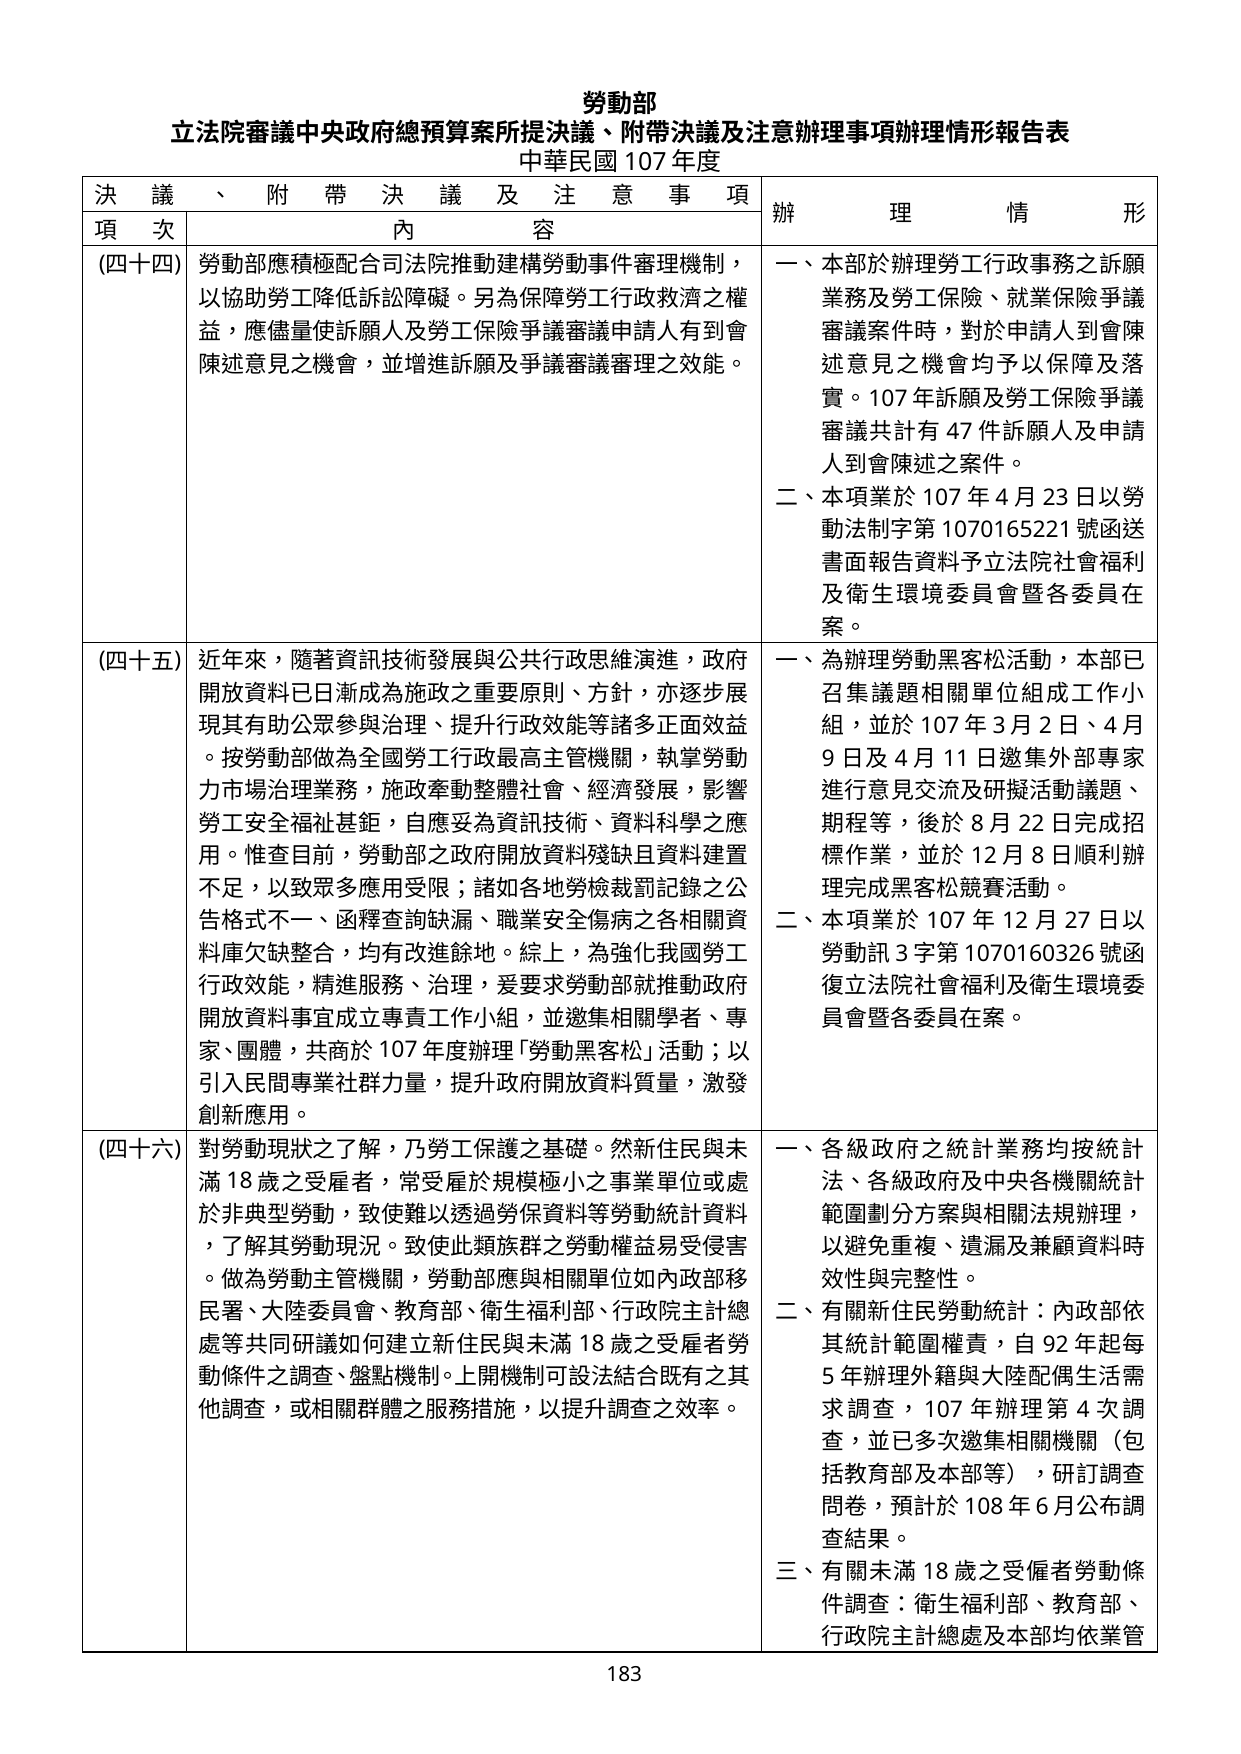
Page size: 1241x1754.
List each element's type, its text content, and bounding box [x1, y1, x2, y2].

table_cell (四十六) [83, 1131, 186, 1651]
table_cell 近年來，隨著資訊技術發展與公共行政思維演進，政府開放資料已日漸成為施政之重要原則、方針，亦逐步展現其有助公眾參與治理、提升行政效能等諸多正面效益。按勞動部做為全國勞工行政最高主管機關，執掌勞動力市場治理業務，施政牽動整體社會、經濟發展，影響勞工安全福祉甚鉅，自應妥為資訊技術、資料科學之應用。惟查目前，勞動部之政府開放資料殘缺且資料建置不足，以致眾多應用受限；諸如各地勞檢裁罰記錄之公告格式不一、函釋查詢缺漏、職業安全傷病之各相關資料庫欠缺整合，均有改進餘地。綜上，為強化我國勞工行政效能，精進服務、治理，爰要求勞動部就推動政府開放資料事宜成立專責工作小組，並邀集相關學者、專家、團體，共商於107年度辦理「勞動黑客松」活動；以引入民間專業社群力量，提升政府開放資料質量，激發創新應用。 [187, 643, 761, 1130]
table_cell 本部於辦理勞工行政事務之訴願業務及勞工保險、就業保險爭議審議案件時，對於申請人到會陳述意見之機會均予以保障及落實。107年訴願及勞工保險爭議審議共計有47件訴願人及申請人到會陳述之案件。 本項業於107年4月23日以勞動法制字第1070165221號函送書面報告資料予立法院社會福利及衛生環境委員會暨各委員在案。 [762, 246, 1157, 642]
table_header 決議、附帶決議及注意事項 [83, 177, 761, 211]
table_cell 為辦理勞動黑客松活動，本部已召集議題相關單位組成工作小組，並於107年3月2日、4月9日及4月11日邀集外部專家進行意見交流及研擬活動議題、期程等，後於8月22日完成招標作業，並於12月8日順利辦理完成黑客松競賽活動。 本項業於107年12月27日以勞動訊3字第1070160326號函復立法院社會福利及衛生環境委員會暨各委員在案。 [762, 643, 1157, 1130]
table_header 辦理情形 [762, 177, 1157, 245]
table_cell 項次 [83, 212, 186, 245]
table_cell 勞動部應積極配合司法院推動建構勞動事件審理機制，以協助勞工降低訴訟障礙。另為保障勞工行政救濟之權益，應儘量使訴願人及勞工保險爭議審議申請人有到會陳述意見之機會，並增進訴願及爭議審議審理之效能。 [187, 246, 761, 642]
table_cell (四十四) [83, 246, 186, 642]
table_cell 內 容 [187, 212, 761, 245]
table_cell 各級政府之統計業務均按統計法、各級政府及中央各機關統計範圍劃分方案與相關法規辦理，以避免重複、遺漏及兼顧資料時效性與完整性。 有關新住民勞動統計：內政部依其統計範圍權責，自92年起每5年辦理外籍與大陸配偶生活需求調查，107年辦理第4次調查，並已多次邀集相關機關（包括教育部及本部等），研訂調查問卷，預計於108年6月公布調查結果。 有關未滿18歲之受僱者勞動條件調查：衛生福利部、教育部、行政院主計總處及本部均依業管 [762, 1131, 1157, 1651]
table_cell (四十五) [83, 643, 186, 1130]
table_cell 對勞動現狀之了解，乃勞工保護之基礎。然新住民與未滿18歲之受雇者，常受雇於規模極小之事業單位或處於非典型勞動，致使難以透過勞保資料等勞動統計資料，了解其勞動現況。致使此類族群之勞動權益易受侵害。做為勞動主管機關，勞動部應與相關單位如內政部移民署、大陸委員會、教育部、衛生福利部、行政院主計總處等共同研議如何建立新住民與未滿18歲之受雇者勞動條件之調查、盤點機制。上開機制可設法結合既有之其他調查，或相關群體之服務措施，以提升調查之效率。 [187, 1131, 761, 1651]
